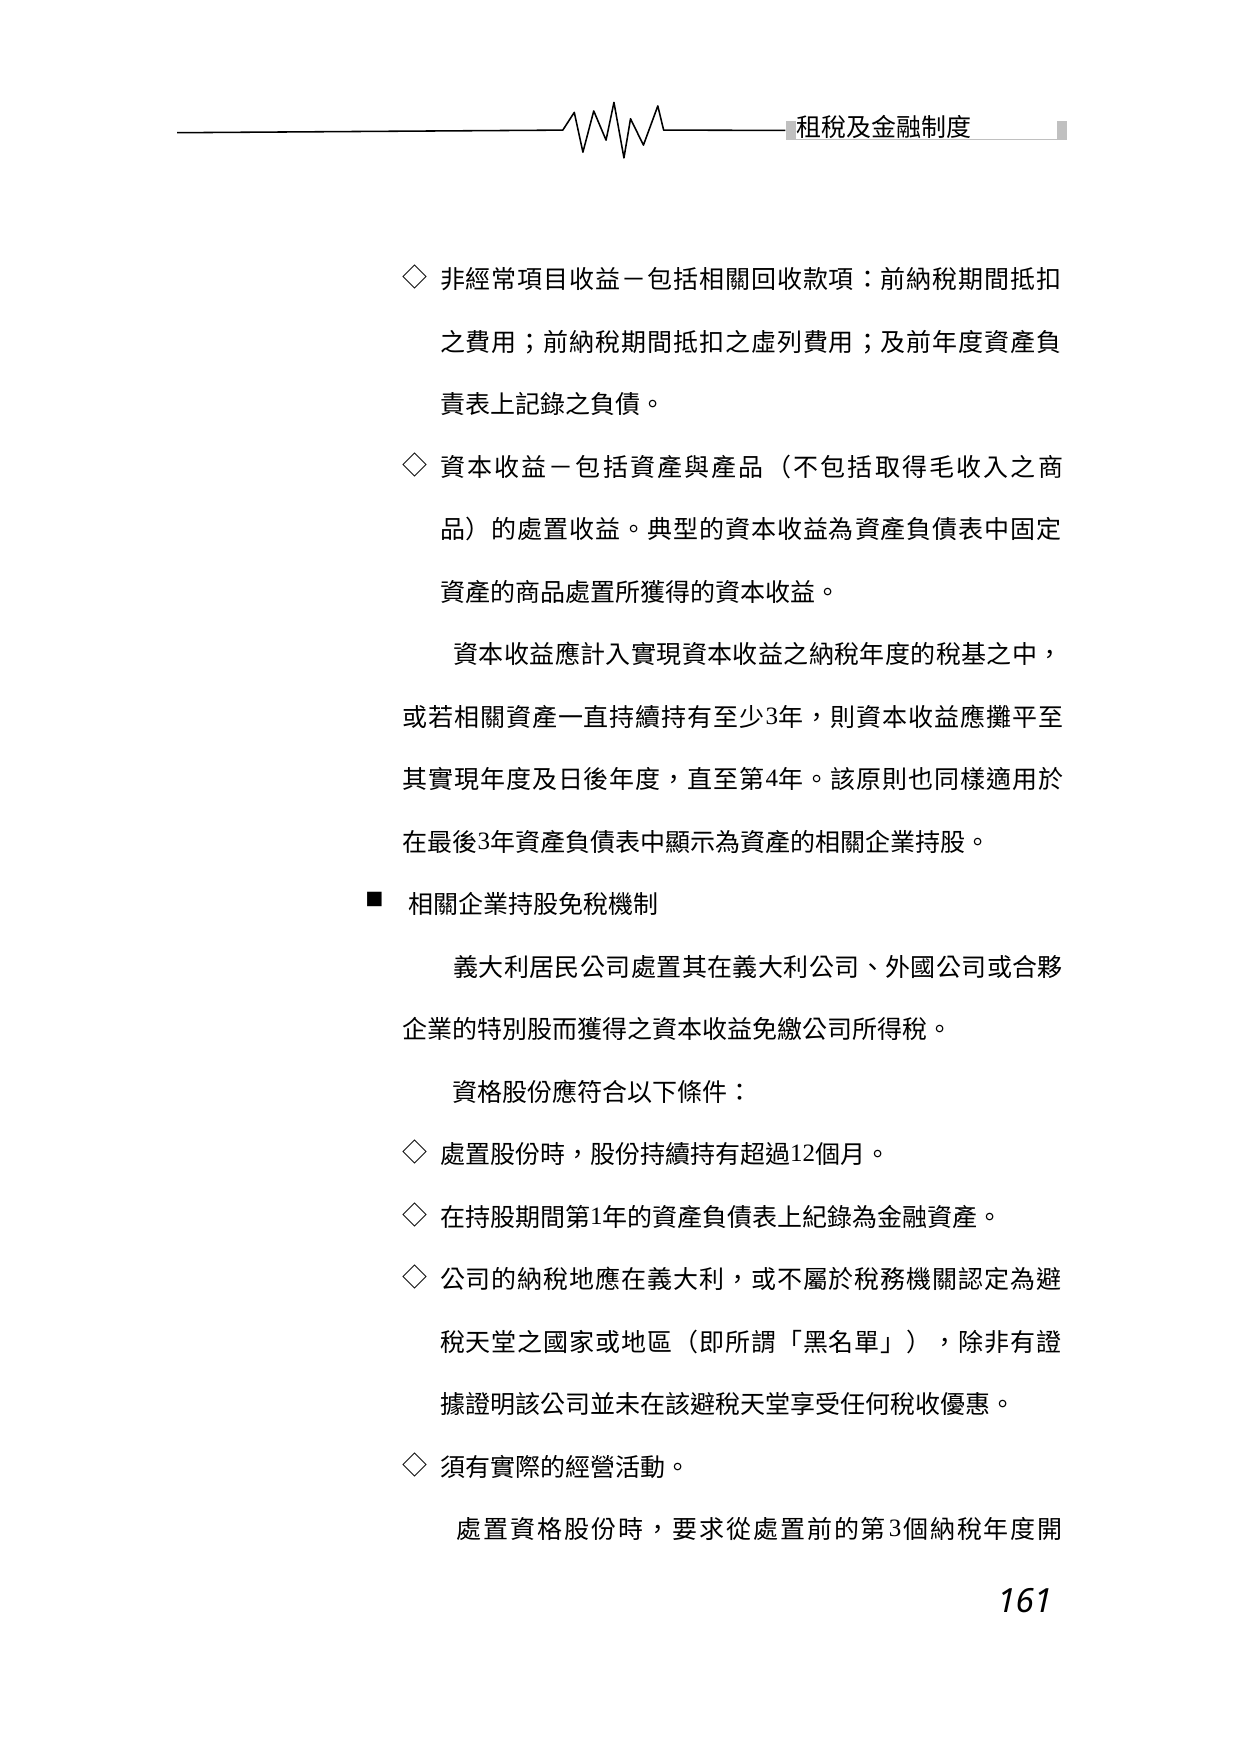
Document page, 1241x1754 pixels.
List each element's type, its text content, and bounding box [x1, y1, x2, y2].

text 義大利居民公司處置其在義大利公司、外國公司或合夥企業的特別股而獲得之資本收益免繳公司所得稅。 [365, 924, 1063, 1049]
text ◇ 在持股期間第1年的資產負債表上紀錄為金融資產。 [402, 1174, 1063, 1236]
text  相關企業持股免稅機制 [327, 861, 1063, 924]
text ◇ 非經常項目收益－包括相關回收款項：前納稅期間抵扣之費用；前納稅期間抵扣之虛列費用；及前年度資產負責表上記錄之負債。 [402, 236, 1063, 424]
text 資本收益應計入實現資本收益之納稅年度的稅基之中，或若相關資產一直持續持有至少3年，則資本收益應攤平至其實現年度及日後年度，直至第4年。該原則也同樣適用於在最後3年資產負債表中顯示為資產的相關企業持股。 [365, 611, 1063, 861]
text 資格股份應符合以下條件： [365, 1049, 1063, 1111]
text 處置資格股份時，要求從處置前的第3個納稅年度開 [365, 1486, 1063, 1549]
text ◇ 須有實際的經營活動。 [402, 1424, 1063, 1486]
text ◇ 處置股份時，股份持續持有超過12個月。 [402, 1111, 1063, 1174]
text ◇ 資本收益－包括資產與產品（不包括取得毛收入之商品）的處置收益。典型的資本收益為資產負債表中固定資產的商品處置所獲得的資本收益。 [402, 424, 1063, 611]
text ◇ 公司的納稅地應在義大利，或不屬於稅務機關認定為避稅天堂之國家或地區（即所謂「黑名單」），除非有證據證明該公司並未在該避稅天堂享受任何稅收優惠。 [402, 1236, 1063, 1424]
